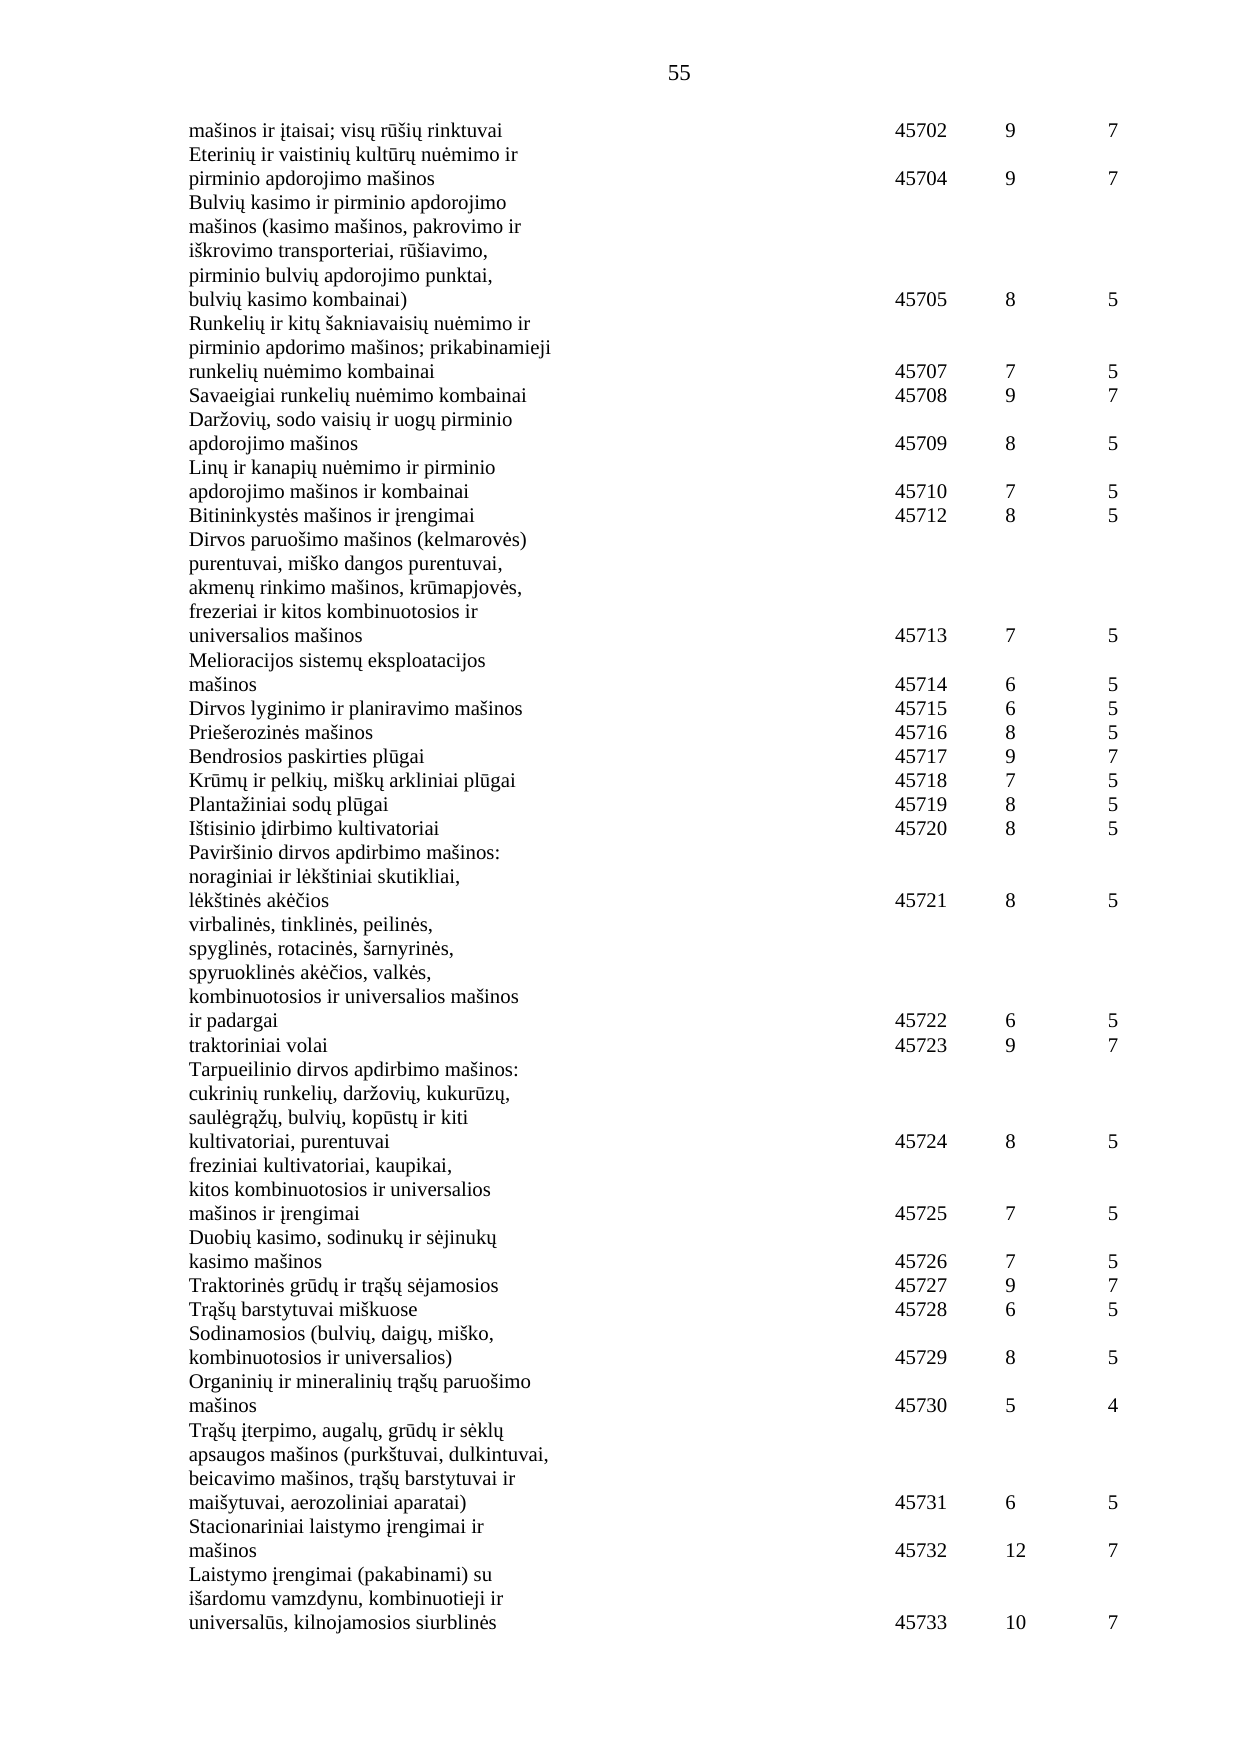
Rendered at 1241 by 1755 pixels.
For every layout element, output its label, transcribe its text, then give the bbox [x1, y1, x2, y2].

table_cell [884, 1153, 994, 1177]
table_cell 5 [1096, 624, 1181, 647]
table_cell [994, 912, 1096, 936]
table_cell 7 [1096, 1033, 1181, 1057]
table_cell [1096, 1105, 1181, 1129]
table_cell [994, 1514, 1096, 1538]
table_cell 8 [994, 1129, 1096, 1153]
table_cell [884, 1418, 994, 1442]
table_cell 5 [1096, 1201, 1181, 1225]
table_cell 45719 [884, 792, 994, 816]
table_cell [884, 1442, 994, 1466]
table_cell [1096, 1057, 1181, 1081]
table_cell Traktorinės grūdų ir trąšų sėjamosios [177, 1273, 884, 1297]
table_cell bulvių kasimo kombainai) [177, 287, 884, 311]
table_cell 7 [1096, 1610, 1181, 1634]
table_cell 5 [994, 1394, 1096, 1417]
table_cell virbalinės, tinklinės, peilinės, [177, 912, 884, 936]
table_cell 5 [1096, 888, 1181, 912]
table_cell [1096, 1177, 1181, 1201]
table_cell apsaugos mašinos (purkštuvai, dulkintuvai, [177, 1442, 884, 1466]
table_cell 4 [1096, 1394, 1181, 1417]
table_cell [994, 1586, 1096, 1610]
table_cell [884, 960, 994, 984]
table_cell [994, 984, 1096, 1008]
table_cell 9 [994, 118, 1096, 142]
table_cell [1096, 311, 1181, 335]
table_cell pirminio bulvių apdorojimo punktai, [177, 263, 884, 287]
table_cell cukrinių runkelių, daržovių, kukurūzų, [177, 1081, 884, 1105]
table_cell 7 [1096, 166, 1181, 190]
table_cell 7 [1096, 118, 1181, 142]
table_cell [1096, 1442, 1181, 1466]
table_cell mašinos ir įtaisai; visų rūšių rinktuvai [177, 118, 884, 142]
table_cell [884, 1225, 994, 1249]
table_cell Plantažiniai sodų plūgai [177, 792, 884, 816]
table_cell [1096, 1586, 1181, 1610]
table_cell Dirvos paruošimo mašinos (kelmarovės) [177, 527, 884, 551]
table_cell traktoriniai volai [177, 1033, 884, 1057]
table_cell 45712 [884, 503, 994, 527]
table_cell lėkštinės akėčios [177, 888, 884, 912]
table_cell Eterinių ir vaistinių kultūrų nuėmimo ir [177, 142, 884, 166]
table_cell ir padargai [177, 1009, 884, 1032]
table_cell [994, 1442, 1096, 1466]
table_cell 5 [1096, 359, 1181, 383]
table_cell [884, 840, 994, 864]
table_cell saulėgrąžų, bulvių, kopūstų ir kiti [177, 1105, 884, 1129]
table_cell [994, 455, 1096, 479]
table_cell 5 [1096, 816, 1181, 840]
table_cell [994, 1105, 1096, 1129]
table_cell [1096, 1081, 1181, 1105]
table_cell beicavimo mašinos, trąšų barstytuvai ir [177, 1466, 884, 1490]
table_cell 45729 [884, 1345, 994, 1369]
table_cell 45714 [884, 672, 994, 696]
table_cell Organinių ir mineralinių trąšų paruošimo [177, 1369, 884, 1393]
table_cell 5 [1096, 768, 1181, 792]
table_cell kasimo mašinos [177, 1249, 884, 1273]
table_cell [994, 311, 1096, 335]
table_cell 45721 [884, 888, 994, 912]
table_cell [1096, 840, 1181, 864]
table_cell [1096, 551, 1181, 575]
table_cell [994, 840, 1096, 864]
table_cell [1096, 1369, 1181, 1393]
table_cell 45726 [884, 1249, 994, 1273]
table_cell 8 [994, 287, 1096, 311]
table_cell [884, 239, 994, 262]
table_cell [994, 575, 1096, 599]
table_cell 45717 [884, 744, 994, 768]
table_cell Dirvos lyginimo ir planiravimo mašinos [177, 696, 884, 720]
table_cell Linų ir kanapių nuėmimo ir pirminio [177, 455, 884, 479]
table_cell 9 [994, 166, 1096, 190]
table_cell Ištisinio įdirbimo kultivatoriai [177, 816, 884, 840]
table_cell akmenų rinkimo mašinos, krūmapjovės, [177, 575, 884, 599]
table_cell [884, 1057, 994, 1081]
table_cell [884, 551, 994, 575]
table_cell Stacionariniai laistymo įrengimai ir [177, 1514, 884, 1538]
table_cell Bitininkystės mašinos ir įrengimai [177, 503, 884, 527]
table_cell mašinos [177, 672, 884, 696]
table_cell mašinos [177, 1538, 884, 1562]
table_cell 6 [994, 1009, 1096, 1032]
table_cell 9 [994, 1273, 1096, 1297]
table_cell [1096, 214, 1181, 238]
table_cell 6 [994, 696, 1096, 720]
table_cell 5 [1096, 431, 1181, 455]
table_cell pirminio apdorimo mašinos; prikabinamieji [177, 335, 884, 359]
table_cell [994, 407, 1096, 431]
table_cell 45713 [884, 624, 994, 647]
table_cell 45716 [884, 720, 994, 744]
table_cell 45715 [884, 696, 994, 720]
table_cell universalios mašinos [177, 624, 884, 647]
table_cell 7 [1096, 383, 1181, 407]
table_cell 6 [994, 1490, 1096, 1514]
table_cell 7 [994, 1249, 1096, 1273]
table_cell [994, 527, 1096, 551]
table_cell [884, 599, 994, 623]
table_cell [1096, 455, 1181, 479]
table_cell [1096, 407, 1181, 431]
table_cell maišytuvai, aerozoliniai aparatai) [177, 1490, 884, 1514]
table_cell [884, 575, 994, 599]
table_cell 45718 [884, 768, 994, 792]
table_cell [994, 648, 1096, 672]
table_cell [884, 1466, 994, 1490]
table_cell [994, 1562, 1096, 1586]
table_cell iškrovimo transporteriai, rūšiavimo, [177, 239, 884, 262]
table_cell 9 [994, 383, 1096, 407]
table_cell Trąšų įterpimo, augalų, grūdų ir sėklų [177, 1418, 884, 1442]
table_cell 45722 [884, 1009, 994, 1032]
table_cell 45720 [884, 816, 994, 840]
table_cell mašinos [177, 1394, 884, 1417]
table_cell [884, 1514, 994, 1538]
table_cell 6 [994, 672, 1096, 696]
table_cell 9 [994, 1033, 1096, 1057]
table_cell 6 [994, 1297, 1096, 1321]
table_cell [994, 1057, 1096, 1081]
table_cell 8 [994, 792, 1096, 816]
table_cell 5 [1096, 1129, 1181, 1153]
table_cell 5 [1096, 1490, 1181, 1514]
table_cell Krūmų ir pelkių, miškų arkliniai plūgai [177, 768, 884, 792]
table_cell [1096, 1321, 1181, 1345]
table_cell 5 [1096, 696, 1181, 720]
table_cell [994, 960, 1096, 984]
table_cell [1096, 527, 1181, 551]
table_cell [994, 936, 1096, 960]
table_cell 45732 [884, 1538, 994, 1562]
table_cell 8 [994, 816, 1096, 840]
table_cell [1096, 599, 1181, 623]
table_cell [1096, 1562, 1181, 1586]
table_cell [994, 239, 1096, 262]
table_cell [884, 407, 994, 431]
table_cell [1096, 864, 1181, 888]
table_cell 45733 [884, 1610, 994, 1634]
table_cell 45731 [884, 1490, 994, 1514]
table_cell [1096, 1225, 1181, 1249]
table_cell [884, 1321, 994, 1345]
table_cell Bendrosios paskirties plūgai [177, 744, 884, 768]
table_cell spyruoklinės akėčios, valkės, [177, 960, 884, 984]
table_cell [1096, 960, 1181, 984]
table_cell [1096, 648, 1181, 672]
table_cell [994, 1225, 1096, 1249]
table_cell [994, 263, 1096, 287]
table_cell [994, 599, 1096, 623]
table_cell [994, 1418, 1096, 1442]
table_cell [1096, 263, 1181, 287]
table_cell 7 [1096, 744, 1181, 768]
table_cell frezeriai ir kitos kombinuotosios ir [177, 599, 884, 623]
table_cell Bulvių kasimo ir pirminio apdorojimo [177, 190, 884, 214]
table_cell Duobių kasimo, sodinukų ir sėjinukų [177, 1225, 884, 1249]
table_cell 45704 [884, 166, 994, 190]
table_cell Priešerozinės mašinos [177, 720, 884, 744]
table_cell 8 [994, 1345, 1096, 1369]
table_cell Savaeigiai runkelių nuėmimo kombainai [177, 383, 884, 407]
table_cell [1096, 190, 1181, 214]
table_cell 8 [994, 888, 1096, 912]
table_cell 8 [994, 720, 1096, 744]
table_cell 5 [1096, 503, 1181, 527]
table_cell [884, 190, 994, 214]
table_cell [1096, 1514, 1181, 1538]
table_cell [994, 214, 1096, 238]
table_cell purentuvai, miško dangos purentuvai, [177, 551, 884, 575]
table_cell 5 [1096, 1249, 1181, 1273]
table_cell kultivatoriai, purentuvai [177, 1129, 884, 1153]
table_cell 5 [1096, 672, 1181, 696]
table_cell 7 [994, 624, 1096, 647]
table_cell noraginiai ir lėkštiniai skutikliai, [177, 864, 884, 888]
table_cell Daržovių, sodo vaisių ir uogų pirminio [177, 407, 884, 431]
table_cell [994, 1321, 1096, 1345]
table_cell [994, 551, 1096, 575]
table_cell 45707 [884, 359, 994, 383]
table_cell [994, 1177, 1096, 1201]
table_cell 45705 [884, 287, 994, 311]
table_cell [994, 1081, 1096, 1105]
table_cell 5 [1096, 1297, 1181, 1321]
table_cell 45723 [884, 1033, 994, 1057]
table_cell mašinos ir įrengimai [177, 1201, 884, 1225]
table_cell kombinuotosios ir universalios) [177, 1345, 884, 1369]
table_cell 7 [1096, 1538, 1181, 1562]
table_cell 7 [994, 1201, 1096, 1225]
table_cell [1096, 335, 1181, 359]
table_cell mašinos (kasimo mašinos, pakrovimo ir [177, 214, 884, 238]
table_cell [884, 912, 994, 936]
table_cell kombinuotosios ir universalios mašinos [177, 984, 884, 1008]
table_cell 8 [994, 431, 1096, 455]
table_cell Trąšų barstytuvai miškuose [177, 1297, 884, 1321]
table_cell [1096, 1466, 1181, 1490]
table_cell [884, 455, 994, 479]
table_cell 5 [1096, 792, 1181, 816]
table_cell universalūs, kilnojamosios siurblinės [177, 1610, 884, 1634]
table_cell [884, 527, 994, 551]
table_cell 7 [994, 479, 1096, 503]
table_cell [884, 1081, 994, 1105]
table_cell išardomu vamzdynu, kombinuotieji ir [177, 1586, 884, 1610]
table_cell [1096, 142, 1181, 166]
table_cell 45725 [884, 1201, 994, 1225]
table_cell [1096, 984, 1181, 1008]
table_cell pirminio apdorojimo mašinos [177, 166, 884, 190]
table_cell runkelių nuėmimo kombainai [177, 359, 884, 383]
table_cell 5 [1096, 720, 1181, 744]
table_cell [994, 142, 1096, 166]
table_cell Tarpueilinio dirvos apdirbimo mašinos: [177, 1057, 884, 1081]
table_cell [994, 1466, 1096, 1490]
table_cell 45730 [884, 1394, 994, 1417]
table_cell [884, 648, 994, 672]
table_cell [1096, 1153, 1181, 1177]
table_cell [1096, 912, 1181, 936]
table_cell Laistymo įrengimai (pakabinami) su [177, 1562, 884, 1586]
table_cell [994, 190, 1096, 214]
table_cell 45724 [884, 1129, 994, 1153]
table_cell 8 [994, 503, 1096, 527]
table_cell 7 [994, 768, 1096, 792]
table_cell [884, 142, 994, 166]
table_cell apdorojimo mašinos ir kombainai [177, 479, 884, 503]
table_cell kitos kombinuotosios ir universalios [177, 1177, 884, 1201]
table_cell apdorojimo mašinos [177, 431, 884, 455]
table_cell 10 [994, 1610, 1096, 1634]
table_cell [884, 1177, 994, 1201]
table_cell [994, 864, 1096, 888]
table_cell 45728 [884, 1297, 994, 1321]
table_cell [1096, 1418, 1181, 1442]
table_cell [1096, 575, 1181, 599]
table_cell [1096, 936, 1181, 960]
table_cell 7 [994, 359, 1096, 383]
table_cell 45709 [884, 431, 994, 455]
table_cell [884, 936, 994, 960]
table_cell [994, 1369, 1096, 1393]
table_cell 5 [1096, 1009, 1181, 1032]
table_cell [884, 864, 994, 888]
table_cell Sodinamosios (bulvių, daigų, miško, [177, 1321, 884, 1345]
table_cell spyglinės, rotacinės, šarnyrinės, [177, 936, 884, 960]
table_cell Melioracijos sistemų eksploatacijos [177, 648, 884, 672]
table_cell 9 [994, 744, 1096, 768]
table_cell [884, 214, 994, 238]
table_cell [884, 984, 994, 1008]
table_cell 5 [1096, 479, 1181, 503]
table_cell Paviršinio dirvos apdirbimo mašinos: [177, 840, 884, 864]
table_cell [884, 1586, 994, 1610]
table_cell [884, 335, 994, 359]
table_cell 5 [1096, 287, 1181, 311]
table_cell Runkelių ir kitų šakniavaisių nuėmimo ir [177, 311, 884, 335]
table_cell [884, 263, 994, 287]
table_cell [884, 1562, 994, 1586]
table_cell 5 [1096, 1345, 1181, 1369]
table_cell 45702 [884, 118, 994, 142]
table_cell [884, 311, 994, 335]
table_cell 12 [994, 1538, 1096, 1562]
table_cell 45727 [884, 1273, 994, 1297]
table_cell 45710 [884, 479, 994, 503]
table_cell [994, 1153, 1096, 1177]
table_cell [884, 1105, 994, 1129]
table_cell [1096, 239, 1181, 262]
table_cell freziniai kultivatoriai, kaupikai, [177, 1153, 884, 1177]
table_cell [994, 335, 1096, 359]
table_cell 45708 [884, 383, 994, 407]
table_cell [884, 1369, 994, 1393]
table_cell 7 [1096, 1273, 1181, 1297]
